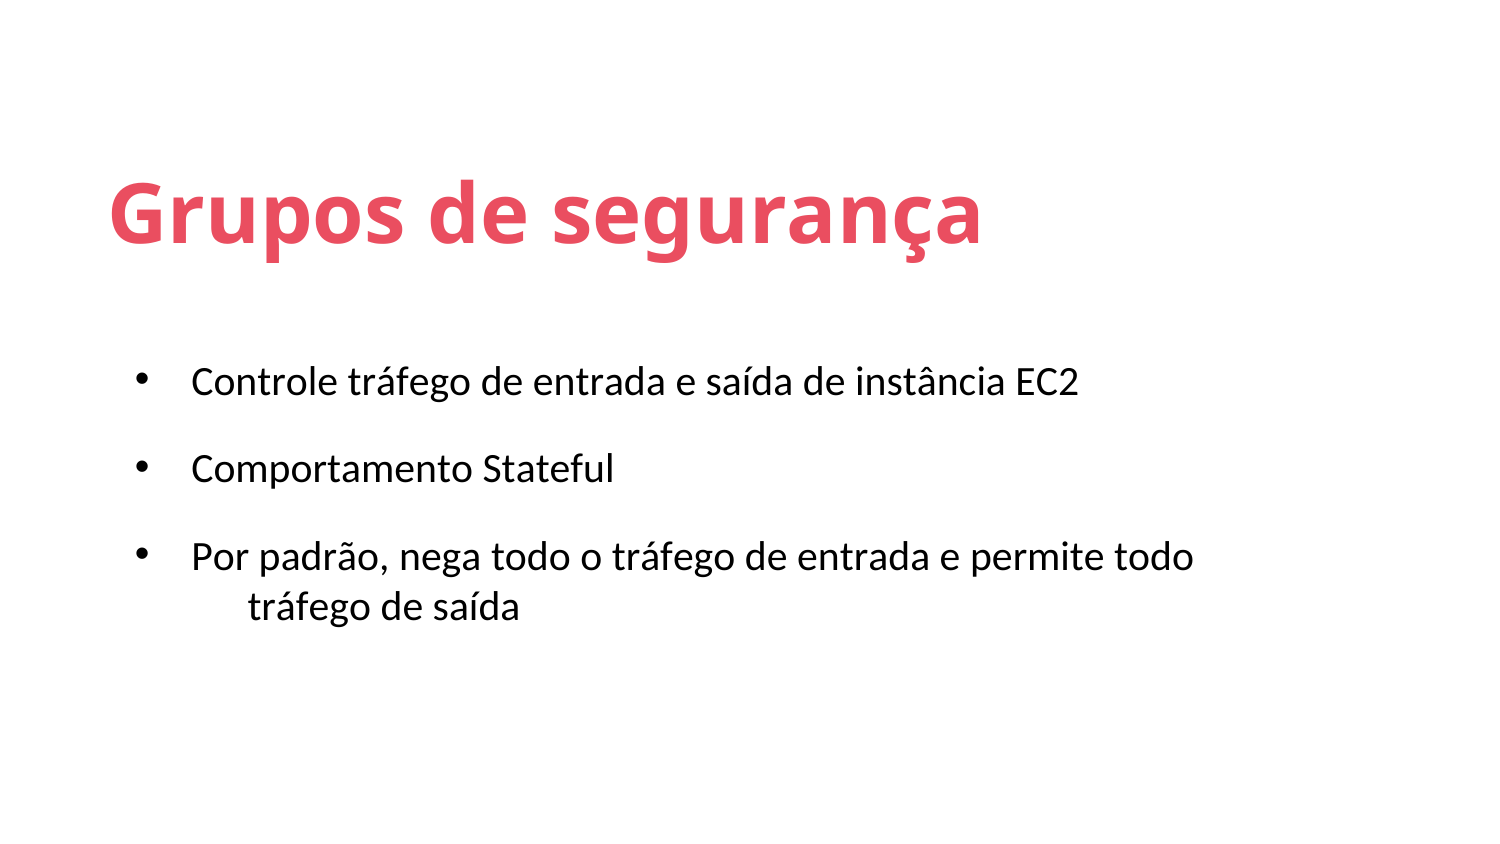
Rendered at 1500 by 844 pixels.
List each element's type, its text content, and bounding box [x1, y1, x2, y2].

text_box Grupos de segurança [92, 128, 1403, 277]
text_box Controle tráfego de entrada e saída de instância EC2 Comportamento Stateful Por padrão, nega todo o tráfego de entrada e permite todo tráfego de saída [119, 338, 1240, 744]
